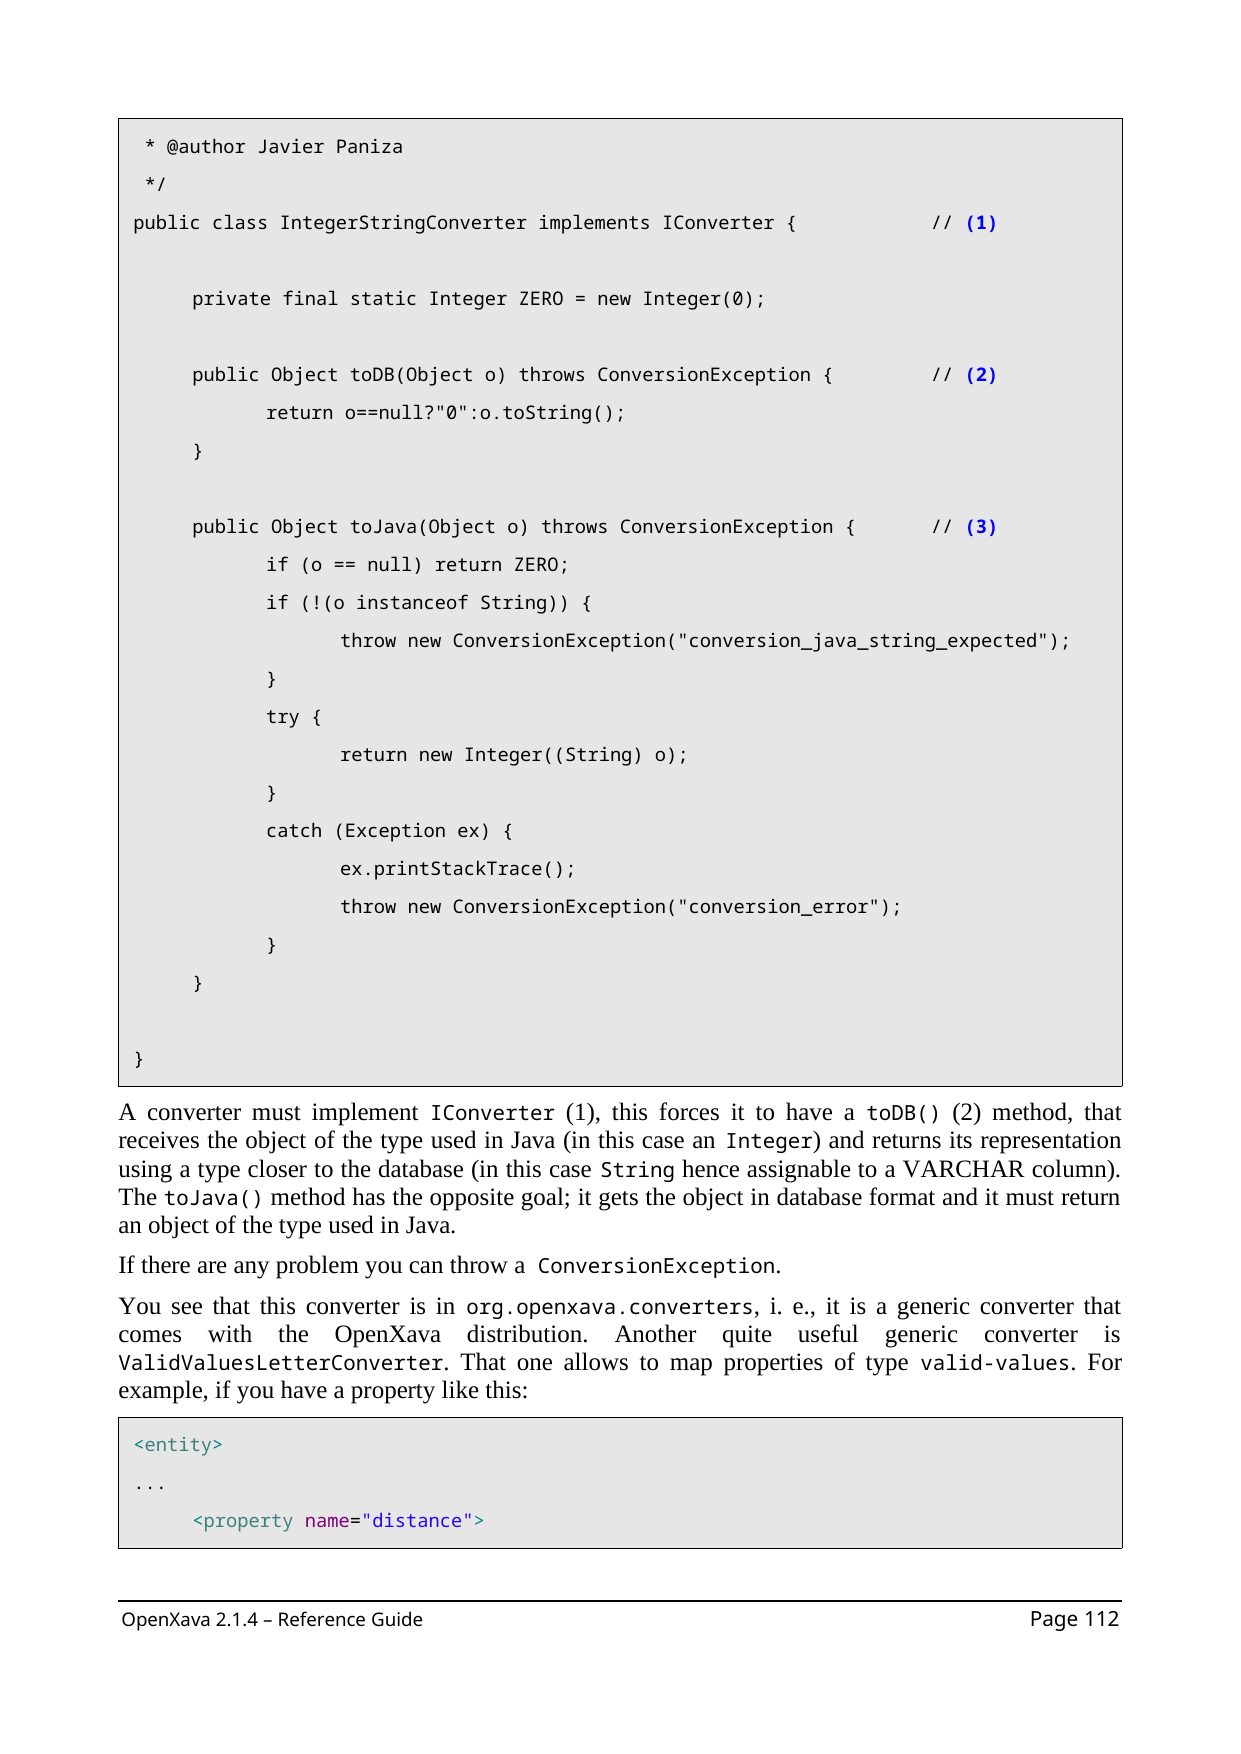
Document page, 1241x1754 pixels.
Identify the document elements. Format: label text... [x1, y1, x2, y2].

text } [119, 954, 1122, 993]
text } [119, 1031, 1122, 1086]
text public Object toJava(Object o) throws ConversionException { // (3) [119, 498, 1122, 536]
text } [119, 422, 1122, 460]
text catch (Exception ex) { [119, 802, 1122, 841]
text private final static Integer ZERO = new Integer(0); [119, 270, 1122, 308]
text */ [119, 156, 1122, 194]
text ... [119, 1455, 1122, 1493]
text throw new ConversionException("conversion_error"); [119, 878, 1122, 917]
text <entity> [119, 1418, 1122, 1455]
text if (o == null) return ZERO; [119, 536, 1122, 574]
text return new Integer((String) o); [119, 726, 1122, 764]
text } [119, 650, 1122, 688]
text ex.printStackTrace(); [119, 841, 1122, 878]
text public Object toDB(Object o) throws ConversionException { // (2) [119, 346, 1122, 384]
text * @author Javier Paniza [119, 119, 1122, 156]
text If there are any problem you can throw a ConversionException. [118, 1252, 1122, 1280]
text <property name="distance"> [119, 1493, 1122, 1548]
text return o==null?"0":o.toString(); [119, 384, 1122, 422]
text } [119, 764, 1122, 802]
text throw new ConversionException("conversion_java_string_expected"); [119, 612, 1122, 650]
text You see that this converter is in org.openxava.converters, i. e., it is a generic converter that comes with the OpenXava distribution. Another quite useful generic converter is ValidValuesLetterConverter. That one allows to map properties of type valid-values. For example, if you have a property like this: [118, 1292, 1122, 1404]
text A converter must implement IConverter (1), this forces it to have a toDB() (2) method, that receives the object of the type used in Java (in this case an Integer) and returns its representation using a type closer to the database (in this case String hence assignable to a VARCHAR column). The toJava() method has the opposite goal; it gets the object in database format and it must return an object of the type used in Java. [118, 1098, 1122, 1239]
text if (!(o instanceof String)) { [119, 574, 1122, 612]
text public class IntegerStringConverter implements IConverter { // (1) [119, 194, 1122, 232]
text try { [119, 688, 1122, 726]
text } [119, 917, 1122, 954]
